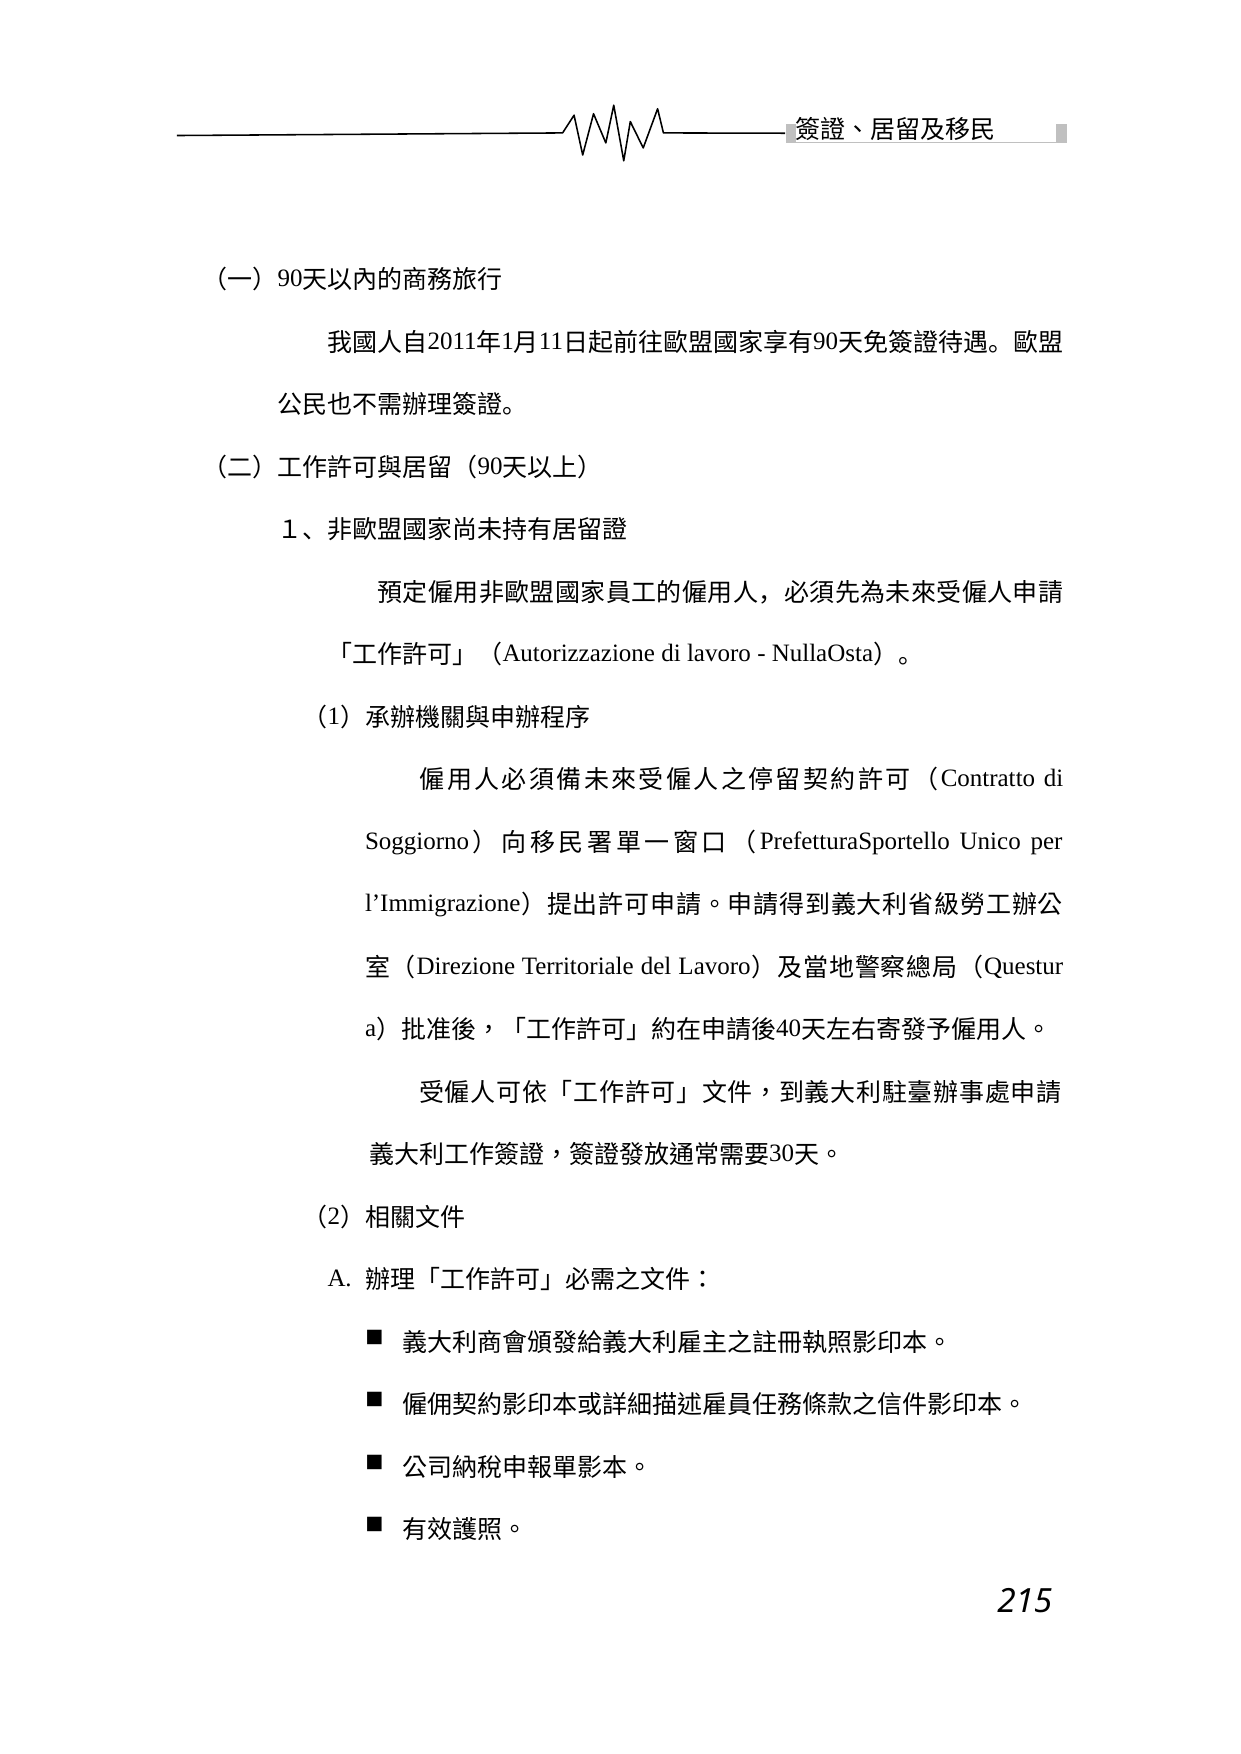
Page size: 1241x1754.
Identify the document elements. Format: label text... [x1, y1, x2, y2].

text  僱佣契約影印本或詳細描述雇員任務條款之信件影印本。 [365, 1361, 1063, 1424]
text 我國人自2011年1月11日起前往歐盟國家享有90天免簽證待遇。歐盟公民也不需辦理簽證。 [277, 299, 1063, 424]
text （二）工作許可與居留（90天以上） [202, 424, 1063, 486]
text （2）相關文件 [302, 1174, 1063, 1236]
text  公司納稅申報單影本。 [365, 1424, 1063, 1486]
text 僱用人必須備未來受僱人之停留契約許可（Contratto di Soggiorno）向移民署單一窗口（PrefetturaSportello Unico per l’Immigrazione）提出許可申請。申請得到義大利省級勞工辦公室（Direzione Territoriale del Lavoro）及當地警察總局（Questura）批准後，「工作許可」約在申請後40天左右寄發予僱用人。 [302, 736, 1063, 1049]
text  有效護照。 [365, 1486, 1063, 1549]
text 預定僱用非歐盟國家員工的僱用人，必須先為未來受僱人申請「工作許可」（Autorizzazione di lavoro - NullaOsta）。 [327, 549, 1063, 674]
text A. 辦理「工作許可」必需之文件： [327, 1236, 1063, 1299]
text （1）承辦機關與申辦程序 [302, 674, 1063, 736]
text 受僱人可依「工作許可」文件，到義大利駐臺辦事處申請義大利工作簽證，簽證發放通常需要30天。 [369, 1049, 1063, 1174]
text １、非歐盟國家尚未持有居留證 [277, 486, 1063, 549]
text （一）90天以內的商務旅行 [202, 236, 1063, 299]
text  義大利商會頒發給義大利雇主之註冊執照影印本。 [365, 1299, 1063, 1361]
